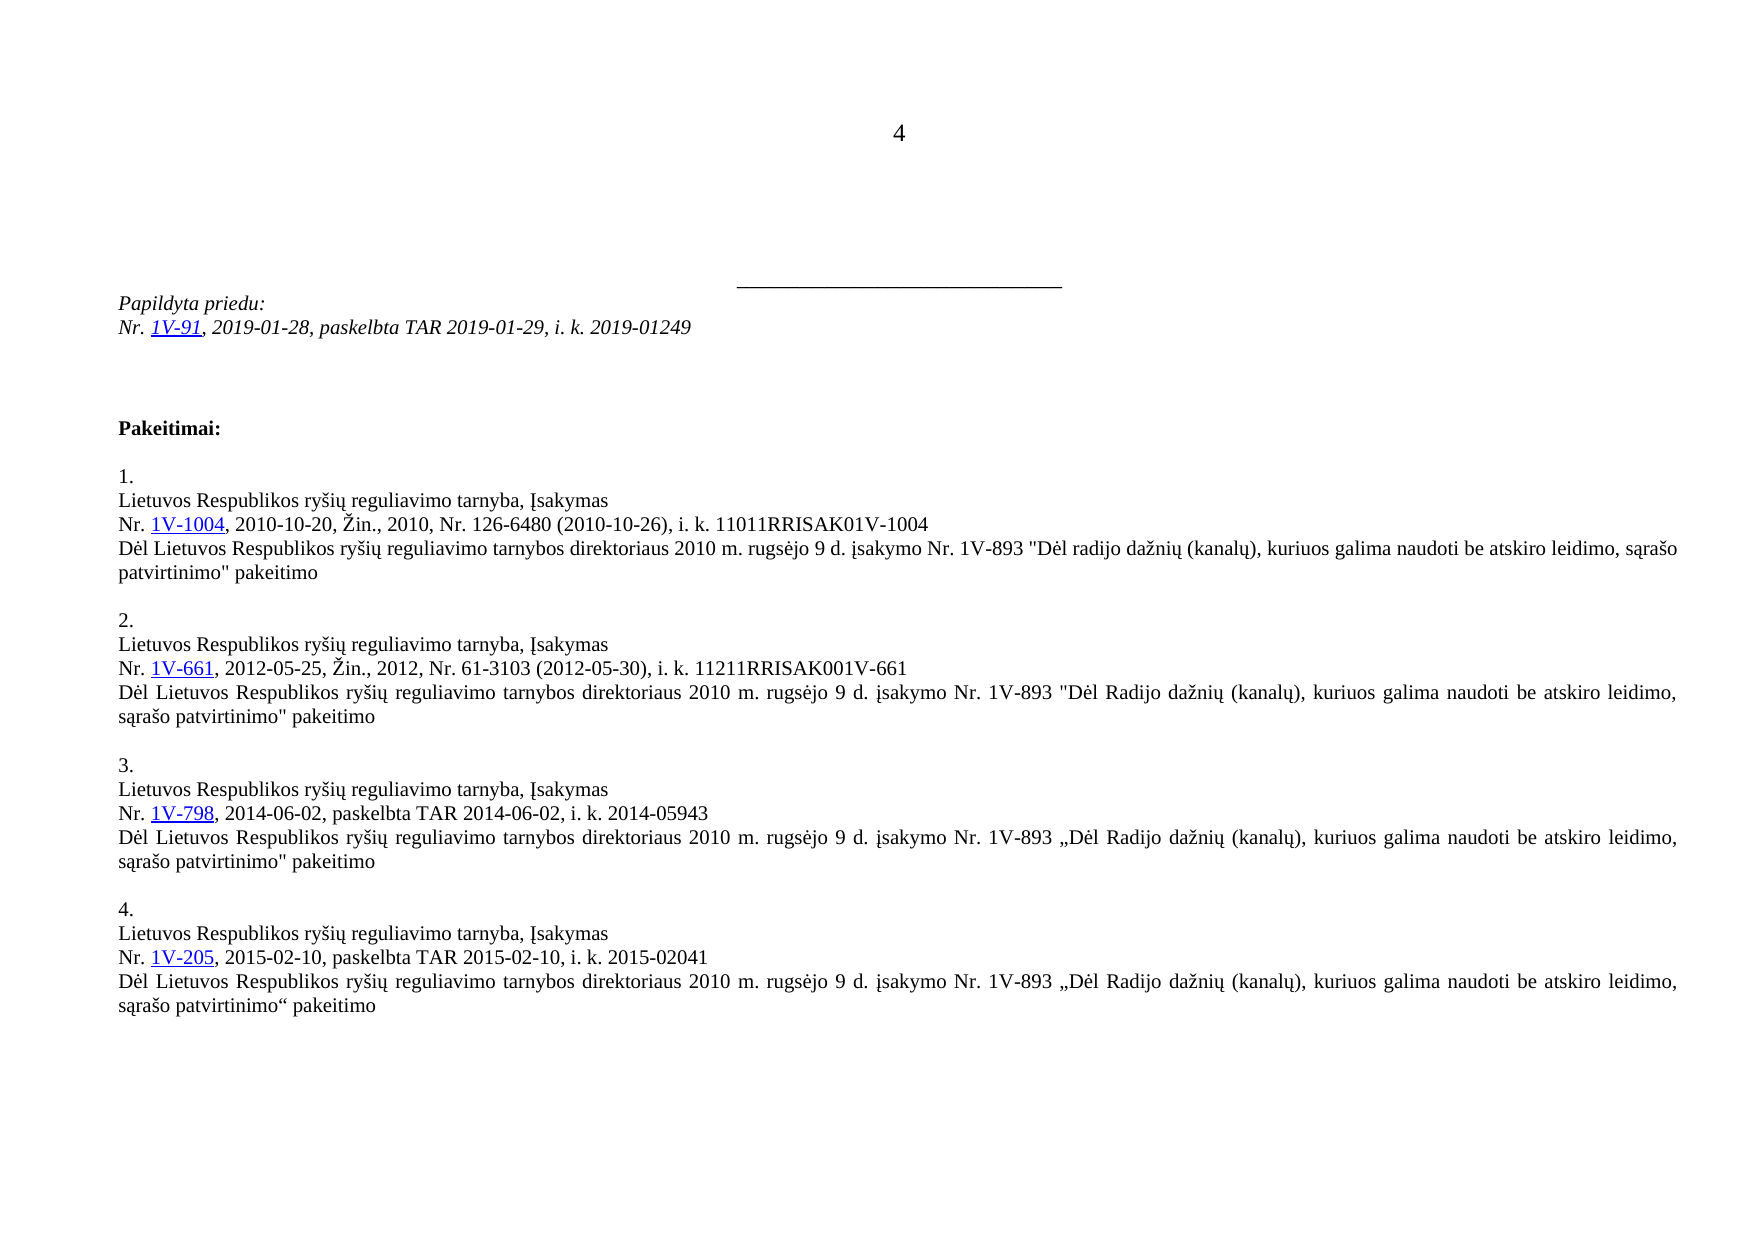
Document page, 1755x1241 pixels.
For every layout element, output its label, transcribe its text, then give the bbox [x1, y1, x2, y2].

text __________________________ [118, 262, 1680, 291]
text Dėl Lietuvos Respublikos ryšių reguliavimo tarnybos direktoriaus 2010 m. rugsėjo 9 d. įsakymo Nr. 1V-893 "Dėl radijo dažnių (kanalų), kuriuos galima naudoti be atskiro leidimo, sąrašo patvirtinimo" pakeitimo [118, 536, 1680, 584]
text 1. [118, 464, 1680, 488]
text 3. [118, 752, 1680, 777]
text Lietuvos Respublikos ryšių reguliavimo tarnyba, Įsakymas [118, 632, 1680, 656]
text Nr. 1V-1004, 2010-10-20, Žin., 2010, Nr. 126-6480 (2010-10-26), i. k. 11011RRISAK01V-1004 [118, 512, 1680, 536]
text Nr. 1V-661, 2012-05-25, Žin., 2012, Nr. 61-3103 (2012-05-30), i. k. 11211RRISAK001V-661 [118, 656, 1680, 680]
text Lietuvos Respublikos ryšių reguliavimo tarnyba, Įsakymas [118, 921, 1680, 945]
text Lietuvos Respublikos ryšių reguliavimo tarnyba, Įsakymas [118, 777, 1680, 801]
text Papildyta priedu: [118, 291, 1680, 315]
text Nr. 1V-91, 2019-01-28, paskelbta TAR 2019-01-29, i. k. 2019-01249 [118, 315, 1680, 339]
text Nr. 1V-205, 2015-02-10, paskelbta TAR 2015-02-10, i. k. 2015-02041 [118, 945, 1680, 969]
text Dėl Lietuvos Respublikos ryšių reguliavimo tarnybos direktoriaus 2010 m. rugsėjo 9 d. įsakymo Nr. 1V-893 „Dėl Radijo dažnių (kanalų), kuriuos galima naudoti be atskiro leidimo, sąrašo patvirtinimo" pakeitimo [118, 825, 1680, 873]
text Pakeitimai: [118, 416, 1680, 440]
text Dėl Lietuvos Respublikos ryšių reguliavimo tarnybos direktoriaus 2010 m. rugsėjo 9 d. įsakymo Nr. 1V-893 „Dėl Radijo dažnių (kanalų), kuriuos galima naudoti be atskiro leidimo, sąrašo patvirtinimo“ pakeitimo [118, 969, 1680, 1017]
text Nr. 1V-798, 2014-06-02, paskelbta TAR 2014-06-02, i. k. 2014-05943 [118, 801, 1680, 825]
text 2. [118, 608, 1680, 632]
text Lietuvos Respublikos ryšių reguliavimo tarnyba, Įsakymas [118, 488, 1680, 512]
text Dėl Lietuvos Respublikos ryšių reguliavimo tarnybos direktoriaus 2010 m. rugsėjo 9 d. įsakymo Nr. 1V-893 "Dėl Radijo dažnių (kanalų), kuriuos galima naudoti be atskiro leidimo, sąrašo patvirtinimo" pakeitimo [118, 680, 1680, 728]
text 4. [118, 897, 1680, 921]
